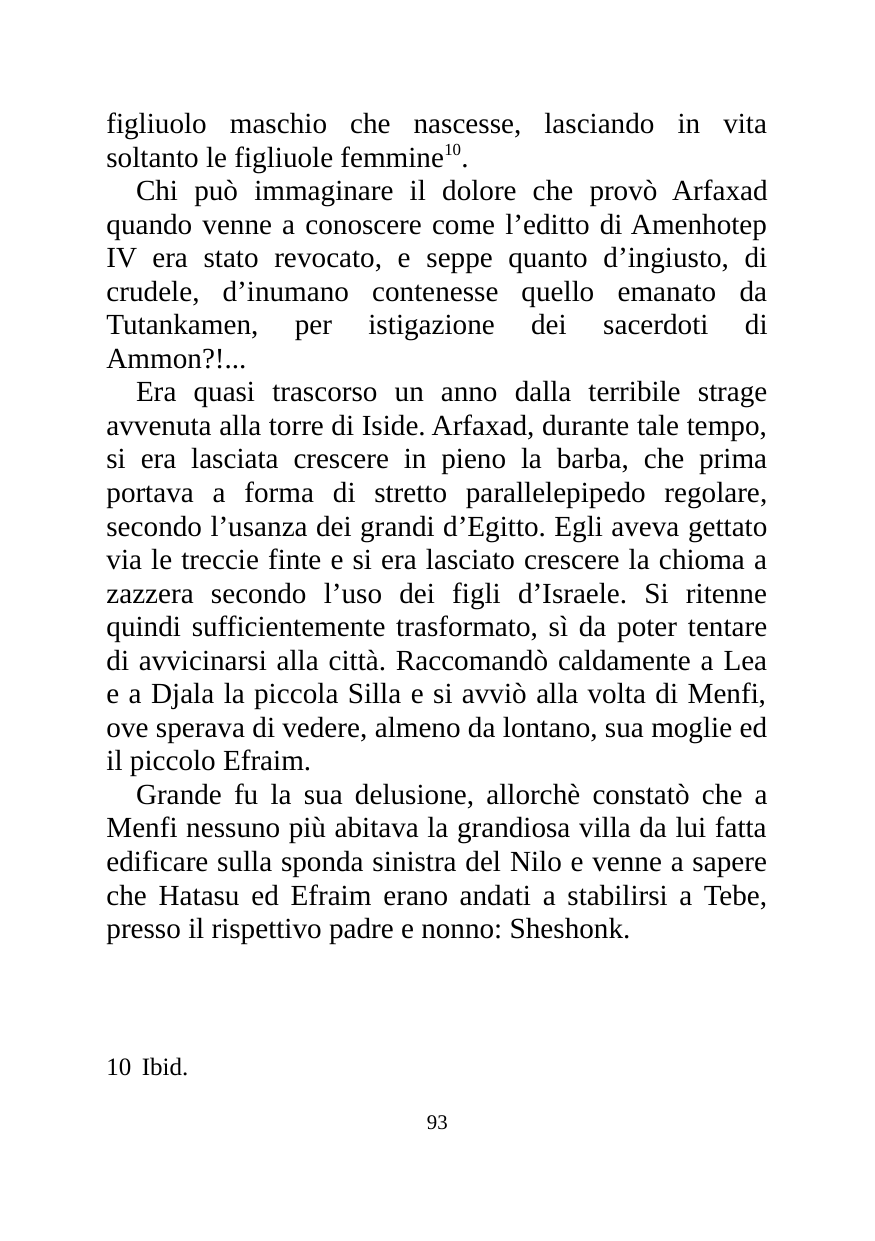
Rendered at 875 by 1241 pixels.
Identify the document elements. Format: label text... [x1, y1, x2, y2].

text Grande fu la sua delusione, allorchè constatò che a Menfi nessuno più abitava la grandiosa villa da lui fatta edificare sulla sponda sinistra del Nilo e venne a sapere che Hatasu ed Efraim erano andati a stabilirsi a Tebe, presso il rispettivo padre e nonno: Sheshonk. [106, 777, 768, 945]
text Ibid. [106, 1052, 768, 1080]
text figliuolo maschio che nascesse, lasciando in vita soltanto le figliuole femmine. [106, 106, 768, 173]
text Era quasi trascorso un anno dalla terribile strage avvenuta alla torre di Iside. Arfaxad, durante tale tempo, si era lasciata crescere in pieno la barba, che prima portava a forma di stretto parallelepipedo regolare, secondo l’usanza dei grandi d’Egitto. Egli aveva gettato via le treccie finte e si era lasciato crescere la chioma a zazzera secondo l’uso dei figli d’Israele. Si ritenne quindi sufficientemente trasformato, sì da poter tentare di avvicinarsi alla città. Raccomandò caldamente a Lea e a Djala la piccola Silla e si avviò alla volta di Menfi, ove sperava di vedere, almeno da lontano, sua moglie ed il piccolo Efraim. [106, 374, 768, 777]
text Chi può immaginare il dolore che provò Arfaxad quando venne a conoscere come l’editto di Amenhotep IV era stato revocato, e seppe quanto d’ingiusto, di crudele, d’inumano contenesse quello emanato da Tutankamen, per istigazione dei sacerdoti di Ammon?!... [106, 173, 768, 374]
